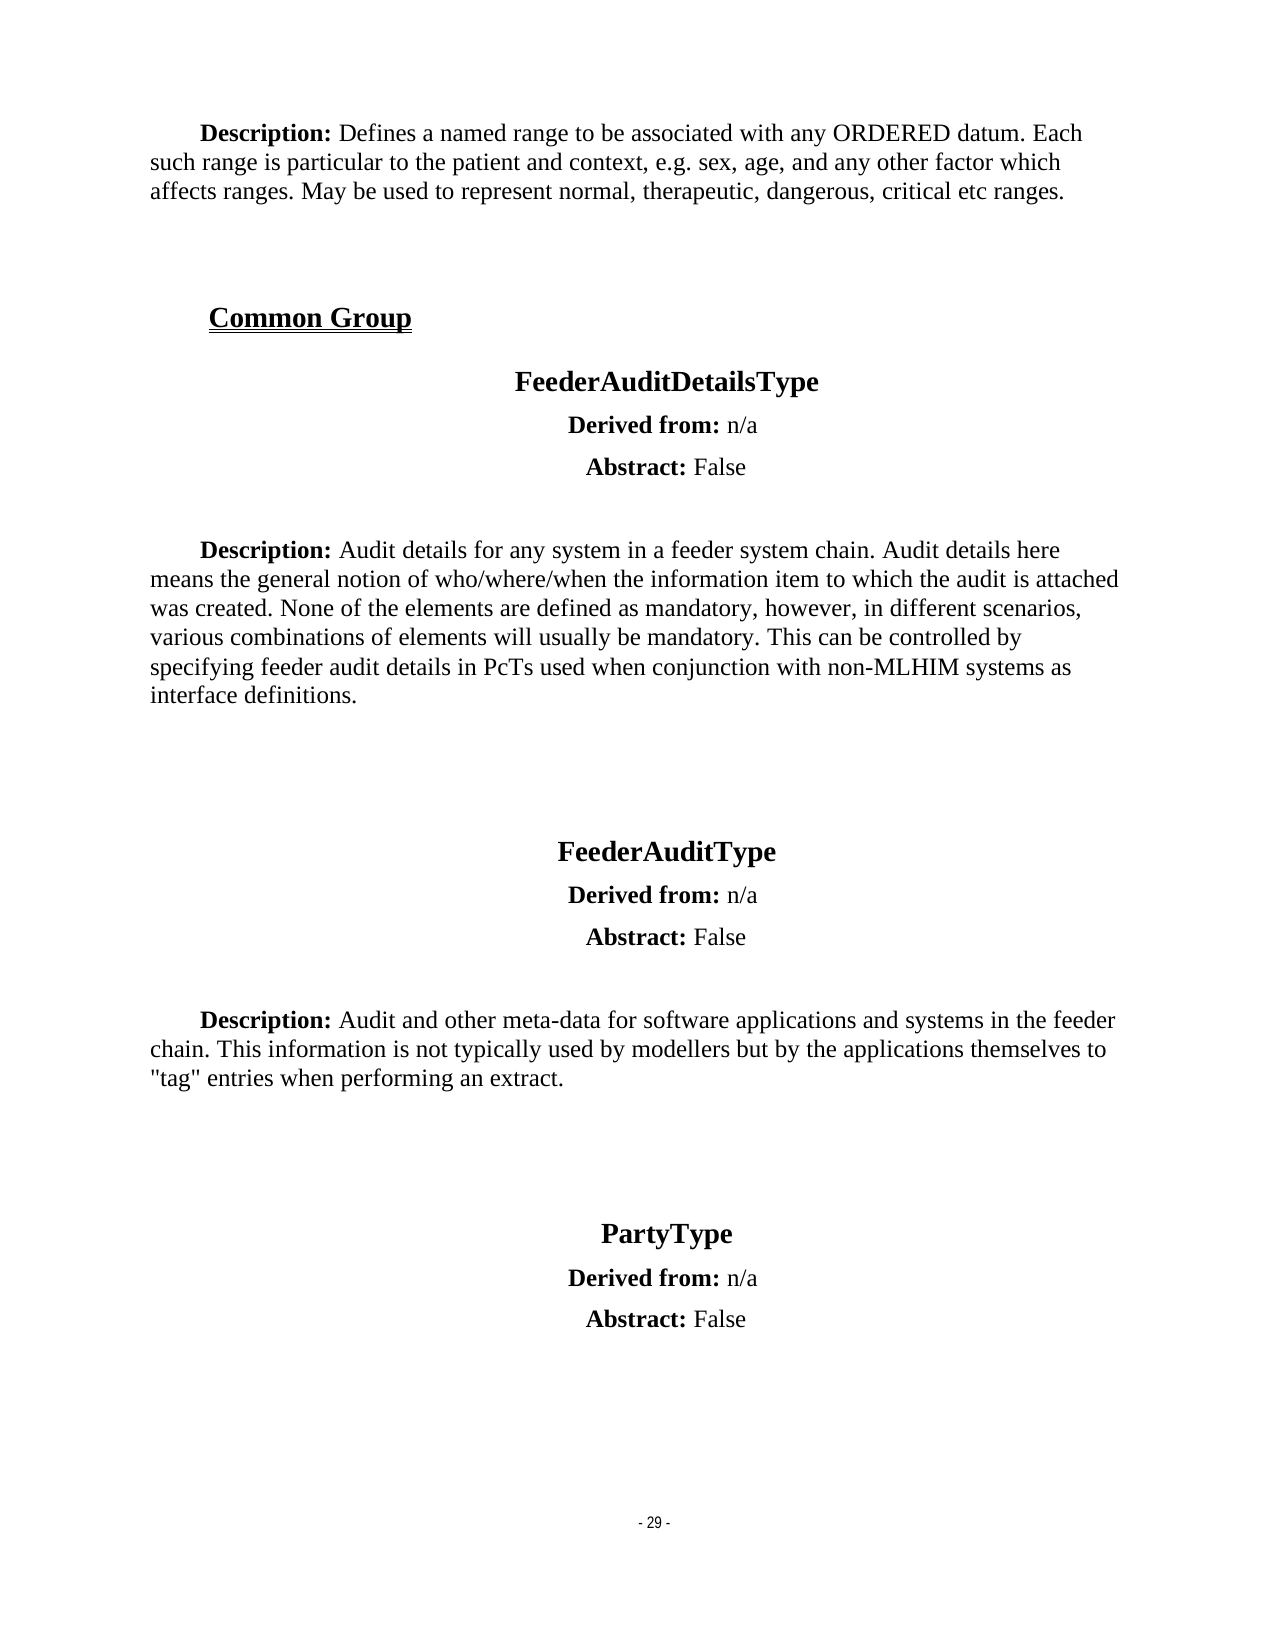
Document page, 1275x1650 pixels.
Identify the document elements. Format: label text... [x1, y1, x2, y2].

text FeederAuditDetailsType [150, 364, 1125, 398]
text Abstract: False [150, 1304, 1125, 1333]
text FeederAuditType [150, 834, 1125, 868]
text Abstract: False [150, 922, 1125, 951]
text Derived from: n/a [150, 880, 1125, 909]
text Description: Audit details for any system in a feeder system chain. Audit details here means the general notion of who/where/when the information item to which the audit is attached was created. None of the elements are defined as mandatory, however, in different scenarios, various combinations of elements will usually be mandatory. This can be controlled by specifying feeder audit details in PcTs used when conjunction with non-MLHIM systems as interface definitions. [150, 535, 1125, 738]
text Derived from: n/a [150, 410, 1125, 439]
text Description: Defines a named range to be associated with any ORDERED datum. Each such range is particular to the patient and context, e.g. sex, age, and any other factor which affects ranges. May be used to represent normal, therapeutic, dangerous, critical etc ranges. [150, 118, 1125, 234]
text Abstract: False [150, 452, 1125, 481]
text Derived from: n/a [150, 1263, 1125, 1292]
subtitle Common Group [150, 301, 1125, 334]
text PartyType [150, 1217, 1125, 1250]
text Description: Audit and other meta-data for software applications and systems in the feeder chain. This information is not typically used by modellers but by the applications themselves to "tag" entries when performing an extract. [150, 1005, 1125, 1121]
